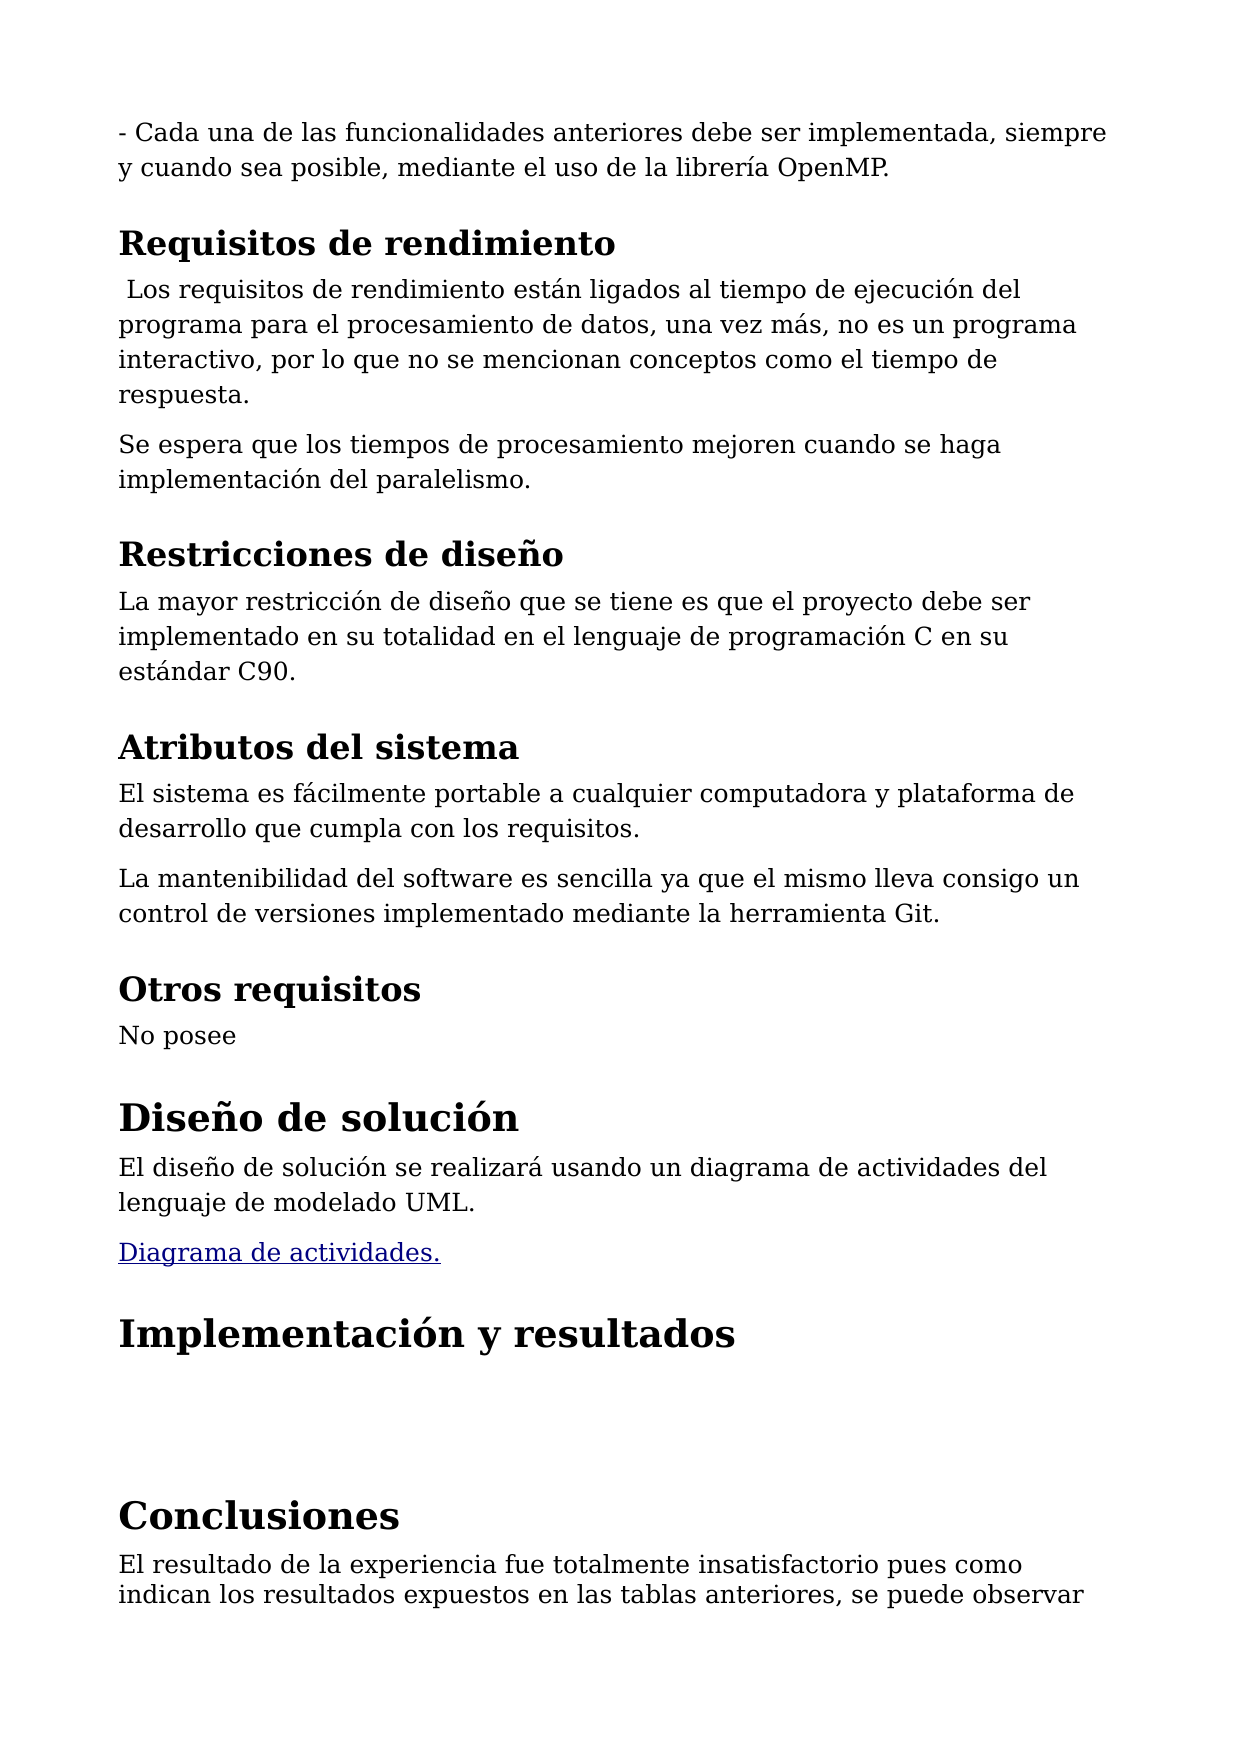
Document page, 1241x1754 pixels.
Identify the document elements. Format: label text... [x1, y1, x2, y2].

subtitle Requisitos de rendimiento [118, 223, 1122, 263]
text La mayor restricción de diseño que se tiene es que el proyecto debe ser implementado en su totalidad en el lenguaje de programación C en su estándar C90. [118, 587, 1122, 686]
text No posee [118, 1021, 1122, 1051]
text Los requisitos de rendimiento están ligados al tiempo de ejecución del programa para el procesamiento de datos, una vez más, no es un programa interactivo, por lo que no se mencionan conceptos como el tiempo de respuesta. [118, 275, 1122, 409]
text Se espera que los tiempos de procesamiento mejoren cuando se haga implementación del paralelismo. [118, 430, 1122, 494]
subtitle Restricciones de diseño [118, 535, 1122, 575]
text El sistema es fácilmente portable a cualquier computadora y plataforma de desarrollo que cumpla con los requisitos. [118, 779, 1122, 844]
subtitle Diseño de solución [118, 1096, 1122, 1141]
subtitle Conclusiones [118, 1493, 1122, 1538]
text La mantenibilidad del software es sencilla ya que el mismo lleva consigo un control de versiones implementado mediante la herramienta Git. [118, 864, 1122, 928]
text El resultado de la experiencia fue totalmente insatisfactorio pues como indican los resultados expuestos en las tablas anteriores, se puede observar [118, 1551, 1122, 1609]
subtitle Implementación y resultados [118, 1312, 1122, 1357]
text El diseño de solución se realizará usando un diagrama de actividades del lenguaje de modelado UML. [118, 1153, 1122, 1217]
text Diagrama de actividades. [118, 1238, 1122, 1267]
text - Cada una de las funcionalidades anteriores debe ser implementada, siempre y cuando sea posible, mediante el uso de la librería OpenMP. [118, 118, 1122, 182]
subtitle Otros requisitos [118, 969, 1122, 1009]
subtitle Atributos del sistema [118, 728, 1122, 767]
